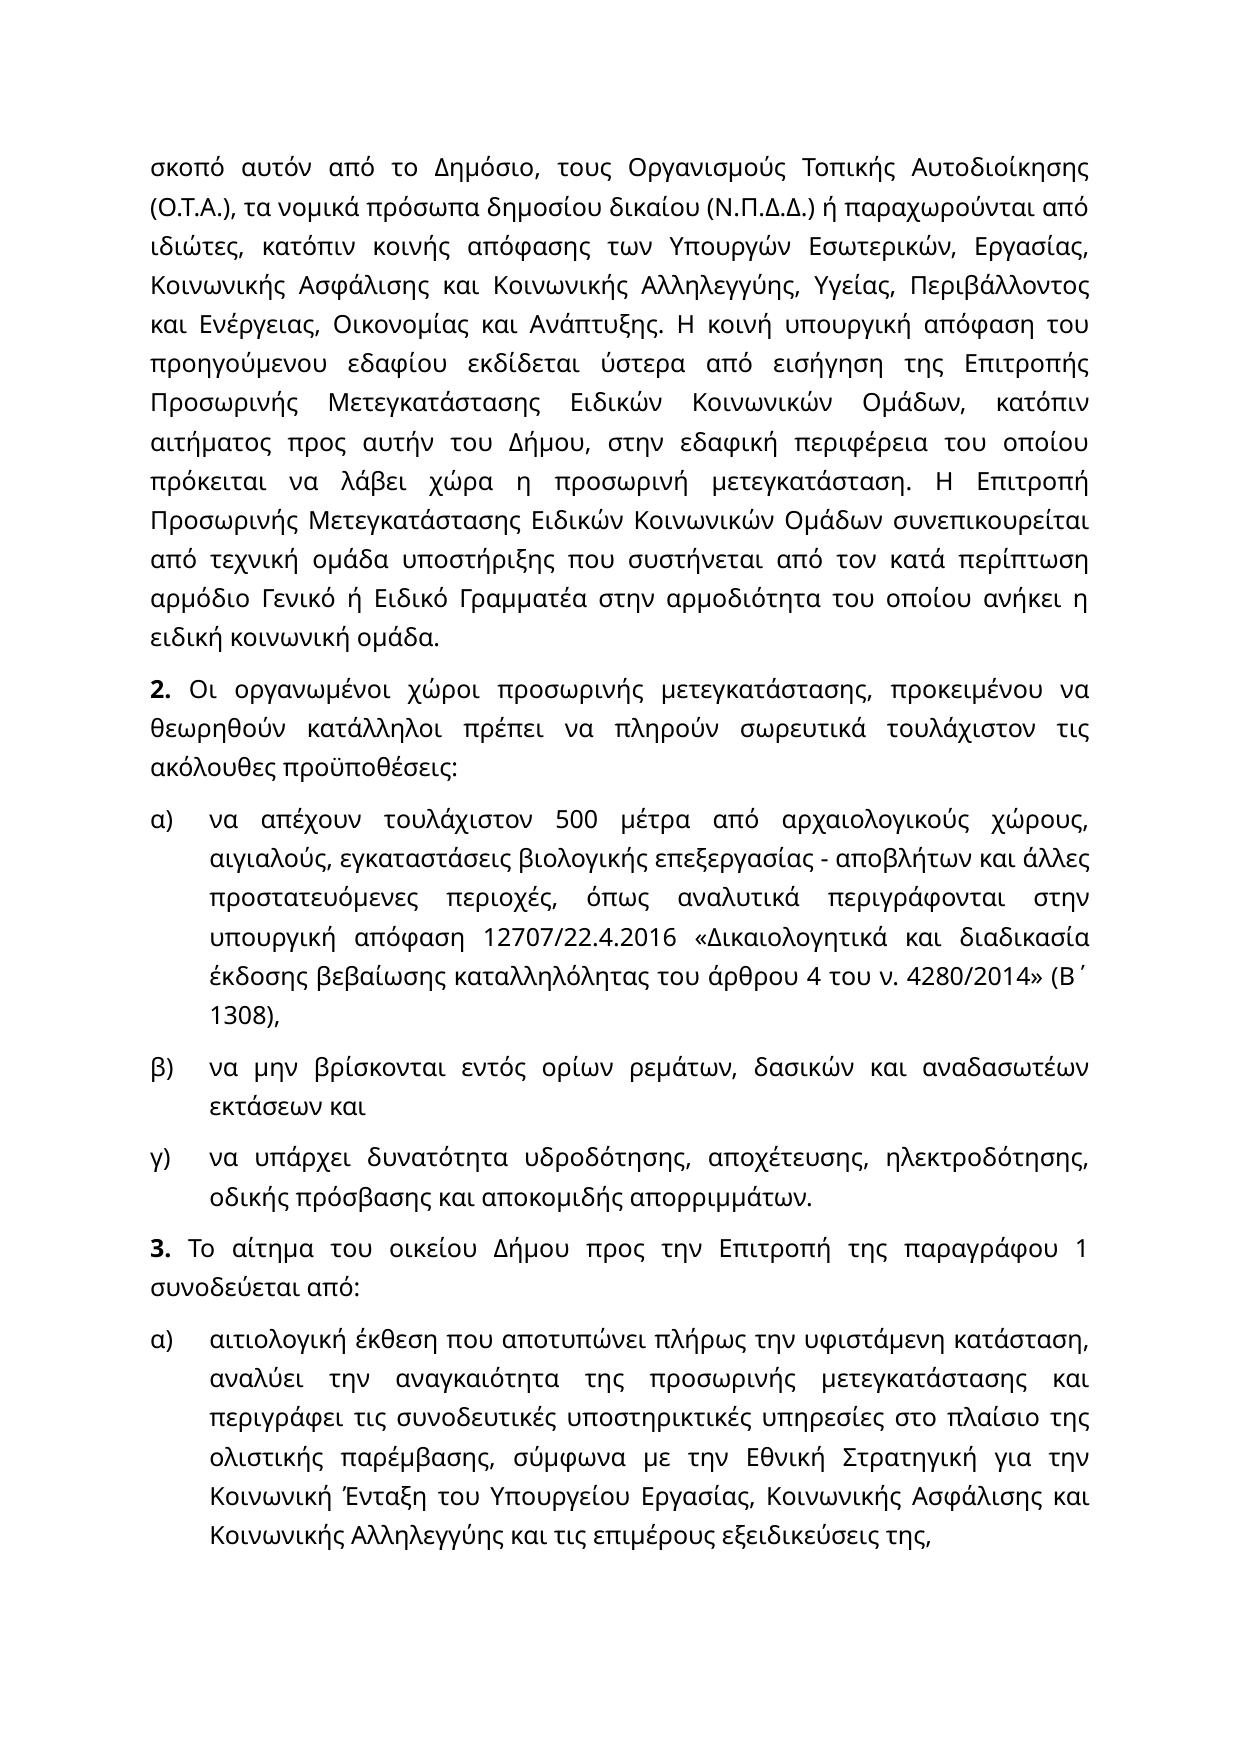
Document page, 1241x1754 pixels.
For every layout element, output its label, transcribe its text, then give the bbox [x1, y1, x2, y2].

text 3. Το αίτημα του οικείου Δήμου προς την Επιτροπή της παραγράφου 1 συνοδεύεται από: [150, 1231, 1090, 1304]
list α) να απέχουν τουλάχιστον 500 μέτρα από αρχαιολογικούς χώρους, αιγιαλούς, εγκαταστάσεις βιολογικής επεξεργασίας - αποβλήτων και άλλες προστατευόμενες περιοχές, όπως αναλυτικά περιγράφονται στην υπουργική απόφαση 12707/22.4.2016 «Δικαιολογητικά και διαδικασία έκδοσης βεβαίωσης καταλληλόλητας του άρθρου 4 του ν. 4280/2014» (Β΄ 1308), [150, 802, 1090, 1032]
list γ) να υπάρχει δυνατότητα υδροδότησης, αποχέτευσης, ηλεκτροδότησης, οδικής πρόσβασης και αποκομιδής απορριμμάτων. [150, 1140, 1090, 1213]
text 2. Οι οργανωμένοι χώροι προσωρινής μετεγκατάστασης, προκειμένου να θεωρηθούν κατάλληλοι πρέπει να πληρούν σωρευτικά τουλάχιστον τις ακόλουθες προϋποθέσεις: [150, 672, 1090, 784]
list β) να μην βρίσκονται εντός ορίων ρεμάτων, δασικών και αναδασωτέων εκτάσεων και [150, 1049, 1090, 1122]
list α) αιτιολογική έκθεση που αποτυπώνει πλήρως την υφιστάμενη κατάσταση, αναλύει την αναγκαιότητα της προσωρινής μετεγκατάστασης και περιγράφει τις συνοδευτικές υποστηρικτικές υπηρεσίες στο πλαίσιο της ολιστικής παρέμβασης, σύμφωνα με την Εθνική Στρατηγική για την Κοινωνική Ένταξη του Υπουργείου Εργασίας, Κοινωνικής Ασφάλισης και Κοινωνικής Αλληλεγγύης και τις επιμέρους εξειδικεύσεις της, [150, 1322, 1090, 1552]
text σκοπό αυτόν από το Δημόσιο, τους Οργανισμούς Τοπικής Αυτοδιοίκησης (Ο.Τ.Α.), τα νομικά πρόσωπα δημοσίου δικαίου (Ν.Π.Δ.Δ.) ή παραχωρούνται από ιδιώτες, κατόπιν κοινής απόφασης των Υπουργών Εσωτερικών, Εργασίας, Κοινωνικής Ασφάλισης και Κοινωνικής Αλληλεγγύης, Υγείας, Περιβάλλοντος και Ενέργειας, Οικονομίας και Ανάπτυξης. Η κοινή υπουργική απόφαση του προηγούμενου εδαφίου εκδίδεται ύστερα από εισήγηση της Επιτροπής Προσωρινής Μετεγκατάστασης Ειδικών Κοινωνικών Ομάδων, κατόπιν αιτήματος προς αυτήν του Δήμου, στην εδαφική περιφέρεια του οποίου πρόκειται να λάβει χώρα η προσωρινή μετεγκατάσταση. Η Επιτροπή Προσωρινής Μετεγκατάστασης Ειδικών Κοινωνικών Ομάδων συνεπικουρείται από τεχνική ομάδα υποστήριξης που συστήνεται από τον κατά περίπτωση αρμόδιο Γενικό ή Ειδικό Γραμματέα στην αρμοδιότητα του οποίου ανήκει η ειδική κοινωνική ομάδα. [150, 150, 1090, 654]
